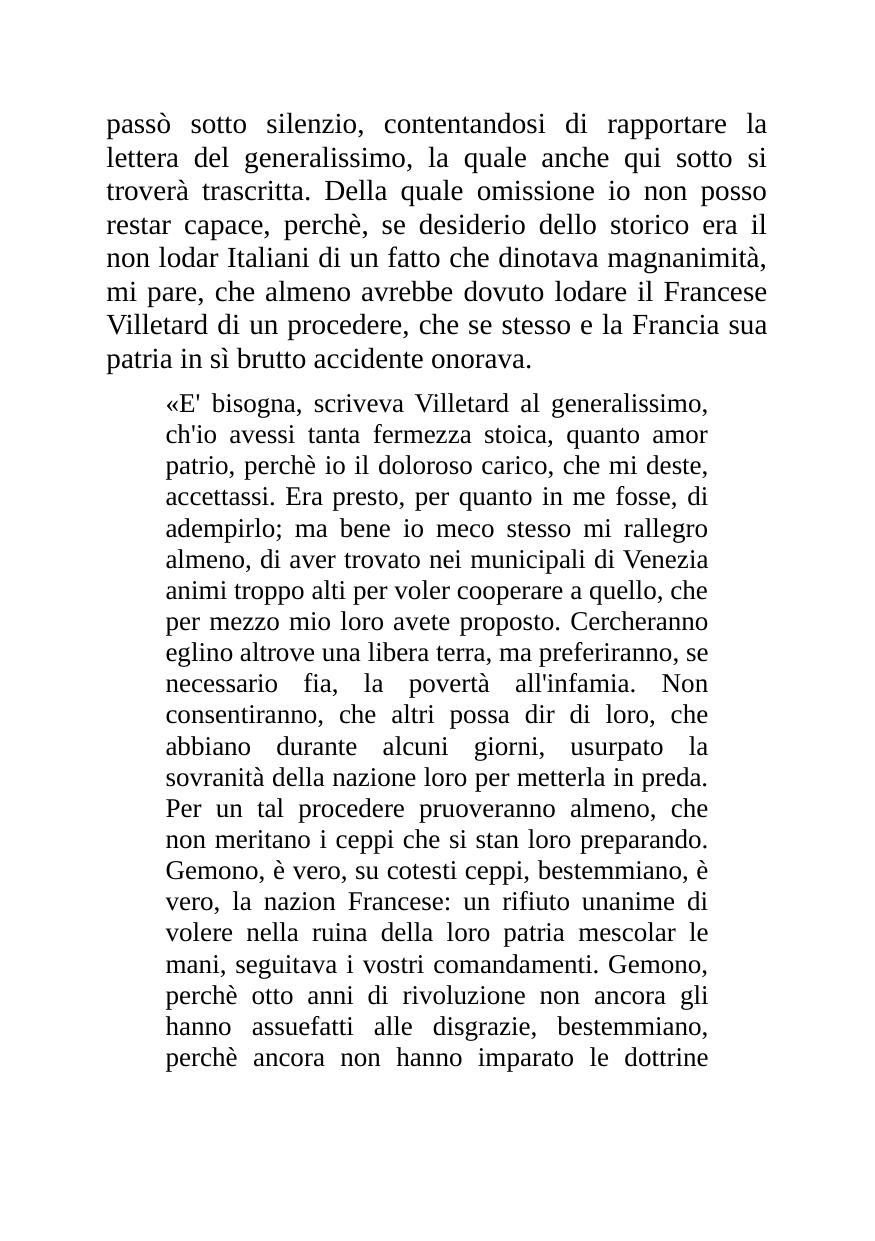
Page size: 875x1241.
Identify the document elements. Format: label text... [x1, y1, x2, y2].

text passò sotto silenzio, contentandosi di rapportare la lettera del generalissimo, la quale anche qui sotto si troverà trascritta. Della quale omissione io non posso restar capace, perchè, se desiderio dello storico era il non lodar Italiani di un fatto che dinotava magnanimità, mi pare, che almeno avrebbe dovuto lodare il Francese Villetard di un procedere, che se stesso e la Francia sua patria in sì brutto accidente onorava. [106, 106, 768, 374]
text «E' bisogna, scriveva Villetard al generalissimo, ch'io avessi tanta fermezza stoica, quanto amor patrio, perchè io il doloroso carico, che mi deste, accettassi. Era presto, per quanto in me fosse, di adempirlo; ma bene io meco stesso mi rallegro almeno, di aver trovato nei municipali di Venezia animi troppo alti per voler cooperare a quello, che per mezzo mio loro avete proposto. Cercheranno eglino altrove una libera terra, ma preferiranno, se necessario fia, la povertà all'infamia. Non consentiranno, che altri possa dir di loro, che abbiano durante alcuni giorni, usurpato la sovranità della nazione loro per metterla in preda. Per un tal procedere pruoveranno almeno, che non meritano i ceppi che si stan loro preparando. Gemono, è vero, su cotesti ceppi, bestemmiano, è vero, la nazion Francese: un rifiuto unanime di volere nella ruina della loro patria mescolar le mani, seguitava i vostri comandamenti. Gemono, perchè otto anni di rivoluzione non ancora gli hanno assuefatti alle disgrazie, bestemmiano, perchè ancora non hanno imparato le dottrine [165, 387, 709, 1072]
